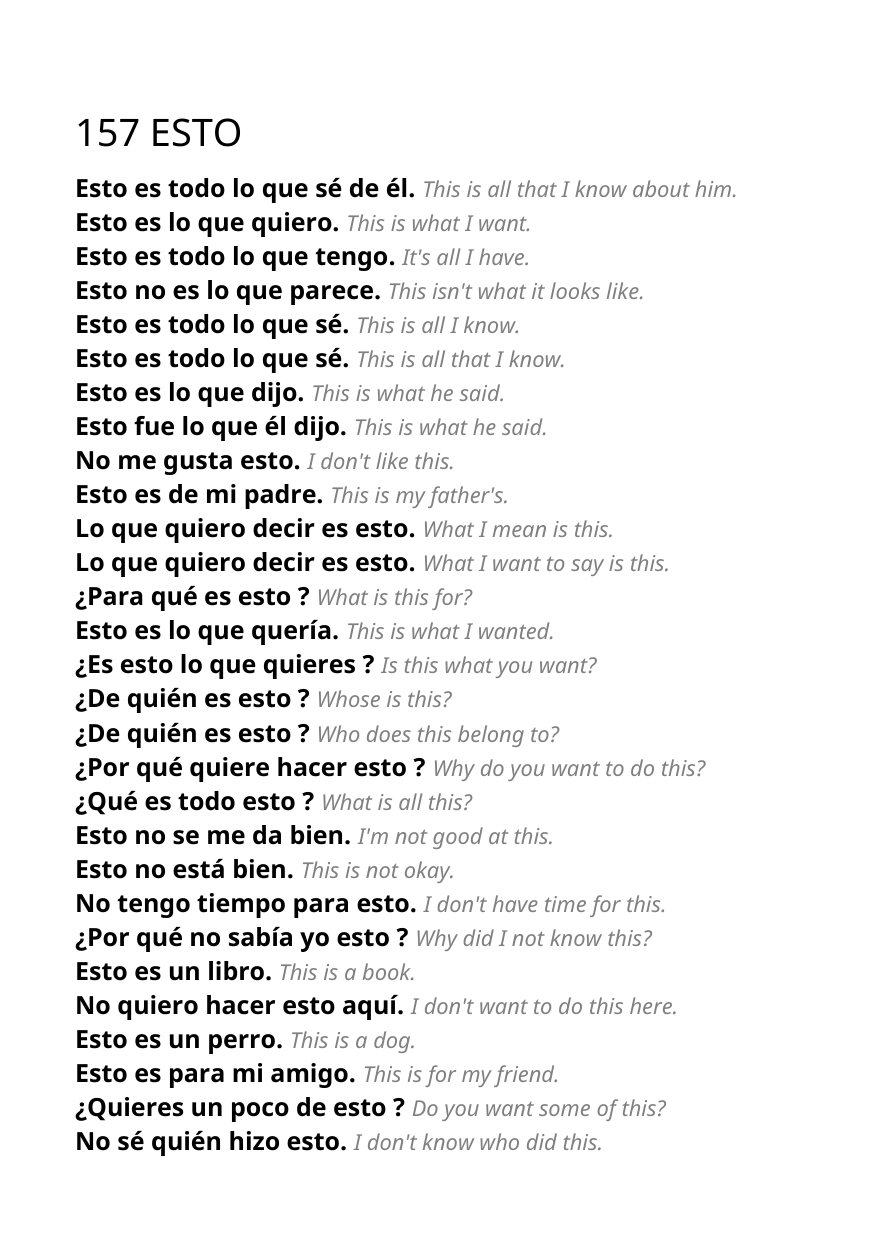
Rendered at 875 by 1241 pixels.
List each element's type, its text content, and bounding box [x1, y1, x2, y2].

text Esto no es lo que parece. This isn't what it looks like. [75, 272, 799, 306]
text ¿Para qué es esto ? What is this for? [75, 579, 799, 613]
text Esto no se me da bien. I'm not good at this. [75, 817, 799, 851]
text ¿Por qué no sabía yo esto ? Why did I not know this? [75, 919, 799, 954]
text No quiero hacer esto aquí. I don't want to do this here. [75, 988, 799, 1022]
text ¿Qué es todo esto ? What is all this? [75, 783, 799, 817]
text Esto no está bien. This is not okay. [75, 851, 799, 886]
text Esto es lo que quería. This is what I wanted. [75, 613, 799, 647]
text Esto es todo lo que sé. This is all I know. [75, 306, 799, 341]
text No sé quién hizo esto. I don't know who did this. [75, 1124, 799, 1158]
text Esto es un perro. This is a dog. [75, 1022, 799, 1056]
text Esto es para mi amigo. This is for my friend. [75, 1056, 799, 1090]
text ¿Quieres un poco de esto ? Do you want some of this? [75, 1090, 799, 1124]
subtitle 157 ESTO [75, 106, 799, 158]
text Esto es un libro. This is a book. [75, 954, 799, 988]
text ¿Por qué quiere hacer esto ? Why do you want to do this? [75, 749, 799, 783]
text Esto es lo que quiero. This is what I want. [75, 204, 799, 238]
text Lo que quiero decir es esto. What I mean is this. [75, 511, 799, 545]
text No me gusta esto. I don't like this. [75, 443, 799, 477]
text ¿De quién es esto ? Who does this belong to? [75, 715, 799, 749]
text No tengo tiempo para esto. I don't have time for this. [75, 886, 799, 919]
text Esto fue lo que él dijo. This is what he said. [75, 409, 799, 443]
text Esto es lo que dijo. This is what he said. [75, 374, 799, 409]
text Esto es todo lo que sé. This is all that I know. [75, 341, 799, 374]
text ¿Es esto lo que quieres ? Is this what you want? [75, 647, 799, 681]
text ¿De quién es esto ? Whose is this? [75, 681, 799, 715]
text Esto es de mi padre. This is my father's. [75, 477, 799, 511]
text Esto es todo lo que tengo. It's all I have. [75, 238, 799, 272]
text Lo que quiero decir es esto. What I want to say is this. [75, 545, 799, 579]
text Esto es todo lo que sé de él. This is all that I know about him. [75, 170, 799, 204]
